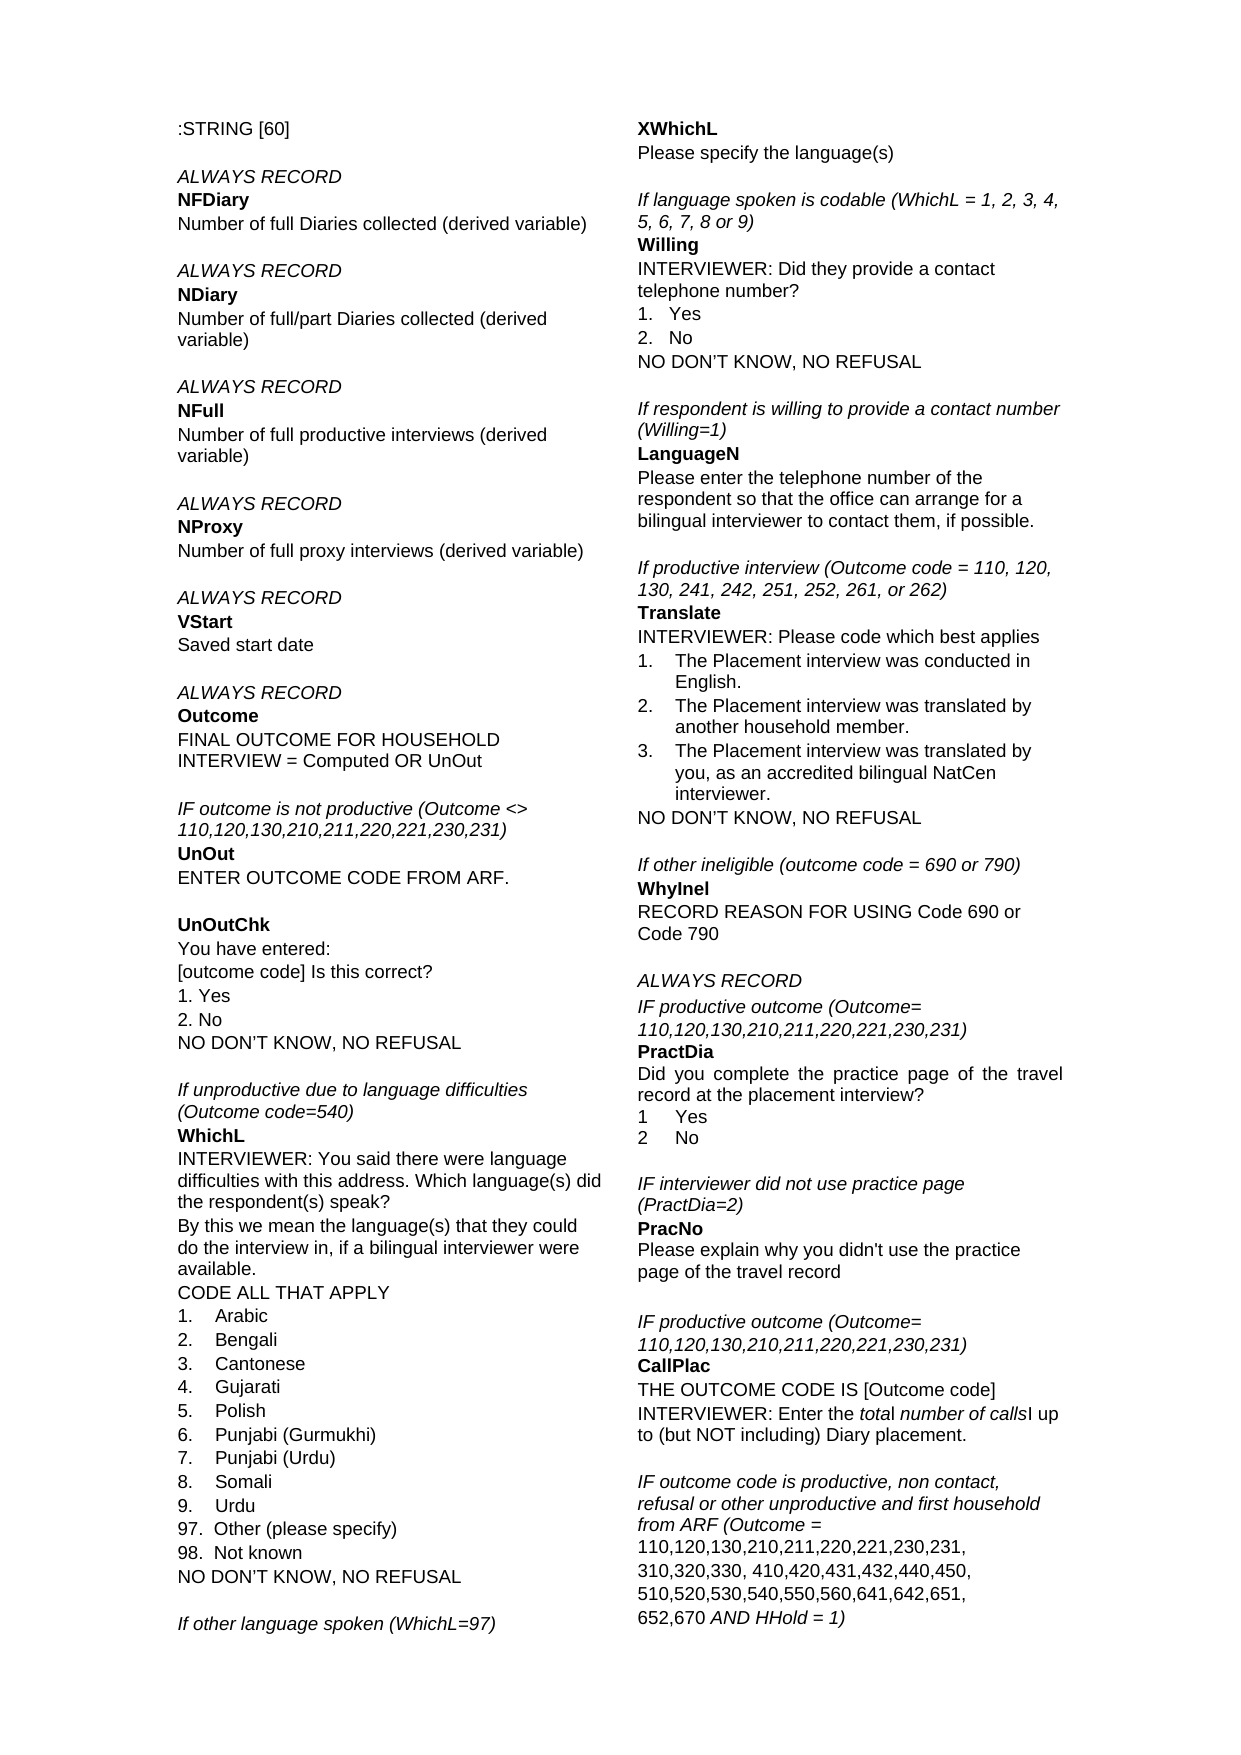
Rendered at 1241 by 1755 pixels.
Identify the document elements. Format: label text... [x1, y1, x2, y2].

text WhichL [177, 1124, 603, 1146]
list Punjabi (Urdu) [177, 1447, 603, 1469]
text UnOutChk [177, 914, 603, 935]
text NProxy [177, 516, 603, 537]
text INTERVIEWER: Did they provide a contact telephone number? [637, 258, 1063, 301]
text IF productive outcome (Outcome= 110,120,130,210,211,220,221,230,231) [637, 994, 1063, 1041]
list No [637, 1127, 1063, 1149]
text You have entered: [177, 937, 603, 959]
text Number of full/part Diaries collected (derived variable) [177, 307, 603, 350]
text XWhichL [637, 118, 1063, 140]
text ALWAYS RECORD [637, 970, 1063, 992]
text 310,320,330, 410,420,431,432,440,450, [637, 1559, 1063, 1581]
text RECORD REASON FOR USING Code 690 or Code 790 [637, 901, 1063, 944]
text Please enter the telephone number of the respondent so that the office can arrange for a bilingual interviewer to contact them, if possible. [637, 467, 1063, 531]
list Cantonese [177, 1353, 603, 1374]
text Did you complete the practice page of the travel record at the placement interview? [637, 1062, 1063, 1106]
text THE OUTCOME CODE IS [Outcome code] [637, 1379, 1063, 1400]
text FINAL OUTCOME FOR HOUSEHOLD INTERVIEW = Computed OR UnOut [177, 729, 603, 772]
text IF interviewer did not use practice page (PractDia=2) [637, 1172, 1063, 1215]
text ENTER OUTCOME CODE FROM ARF. [177, 866, 603, 888]
list Urdu [177, 1494, 603, 1516]
text If respondent is willing to provide a contact number (Willing=1) [637, 398, 1063, 441]
list The Placement interview was translated by another household member. [637, 695, 1063, 738]
list Somali [177, 1471, 603, 1492]
text ALWAYS RECORD [177, 165, 603, 187]
text ALWAYS RECORD [177, 492, 603, 514]
text NFull [177, 400, 603, 421]
text ALWAYS RECORD [177, 376, 603, 398]
text CallPlac [637, 1355, 1063, 1377]
text 510,520,530,540,550,560,641,642,651, [637, 1583, 1063, 1605]
text INTERVIEWER: Please code which best applies [637, 626, 1063, 647]
text Please explain why you didn't use the practice page of the travel record [637, 1239, 1063, 1282]
text INTERVIEWER: Enter the total number of callsI up to (but NOT including) Diary placement. [637, 1402, 1063, 1445]
list Arabic [177, 1305, 603, 1327]
text IF productive outcome (Outcome= 110,120,130,210,211,220,221,230,231) [637, 1308, 1063, 1355]
text Please specify the language(s) [637, 142, 1063, 163]
text LanguageN [637, 443, 1063, 464]
text NO DON’T KNOW, NO REFUSAL [177, 1032, 603, 1053]
text Outcome [177, 705, 603, 727]
list Punjabi (Gurmukhi) [177, 1423, 603, 1445]
list Polish [177, 1400, 603, 1421]
text 98. Not known [177, 1542, 603, 1563]
text [outcome code] Is this correct? [177, 961, 603, 983]
text CODE ALL THAT APPLY [177, 1282, 603, 1303]
text IF outcome code is productive, non contact, refusal or other unproductive and first household from ARF (Outcome = 110,120,130,210,211,220,221,230,231, [637, 1471, 1063, 1557]
text 2. No [637, 327, 1063, 348]
text Number of full proxy interviews (derived variable) [177, 539, 603, 561]
text ALWAYS RECORD [177, 587, 603, 608]
list Bengali [177, 1329, 603, 1351]
text :STRING [60] [177, 118, 603, 140]
text VStart [177, 611, 603, 632]
text Number of full productive interviews (derived variable) [177, 423, 603, 467]
text PractDia [637, 1041, 1063, 1062]
text NFDiary [177, 189, 603, 211]
text PracNo [637, 1217, 1063, 1239]
text 2. No [177, 1008, 603, 1030]
text If other language spoken (WhichL=97) [177, 1613, 603, 1634]
text INTERVIEWER: You said there were language difficulties with this address. Which language(s) did the respondent(s) speak? [177, 1148, 603, 1213]
text If other ineligible (outcome code = 690 or 790) [637, 854, 1063, 876]
text WhyInel [637, 878, 1063, 899]
text 652,670 AND HHold = 1) [637, 1607, 1063, 1628]
text NDiary [177, 284, 603, 305]
text Willing [637, 234, 1063, 256]
text ALWAYS RECORD [177, 260, 603, 282]
text IF outcome is not productive (Outcome <> 110,120,130,210,211,220,221,230,231) [177, 798, 603, 841]
list Gujarati [177, 1376, 603, 1398]
text Saved start date [177, 634, 603, 656]
text NO DON’T KNOW, NO REFUSAL [637, 350, 1063, 372]
list The Placement interview was conducted in English. [637, 649, 1063, 693]
text NO DON’T KNOW, NO REFUSAL [637, 807, 1063, 828]
text 1. Yes [177, 985, 603, 1006]
text By this we mean the language(s) that they could do the interview in, if a bilingual interviewer were available. [177, 1215, 603, 1279]
list The Placement interview was translated by you, as an accredited bilingual NatCen interviewer. [637, 740, 1063, 804]
text ALWAYS RECORD [177, 681, 603, 703]
text NO DON’T KNOW, NO REFUSAL [177, 1565, 603, 1587]
text If productive interview (Outcome code = 110, 120, 130, 241, 242, 251, 252, 261, or 262) [637, 557, 1063, 600]
list Yes [637, 1106, 1063, 1127]
text 97. Other (please specify) [177, 1518, 603, 1540]
text Translate [637, 602, 1063, 624]
text UnOut [177, 843, 603, 864]
text 1. Yes [637, 303, 1063, 325]
text If unproductive due to language difficulties (Outcome code=540) [177, 1079, 603, 1122]
text Number of full Diaries collected (derived variable) [177, 213, 603, 234]
text If language spoken is codable (WhichL = 1, 2, 3, 4, 5, 6, 7, 8 or 9) [637, 189, 1063, 232]
